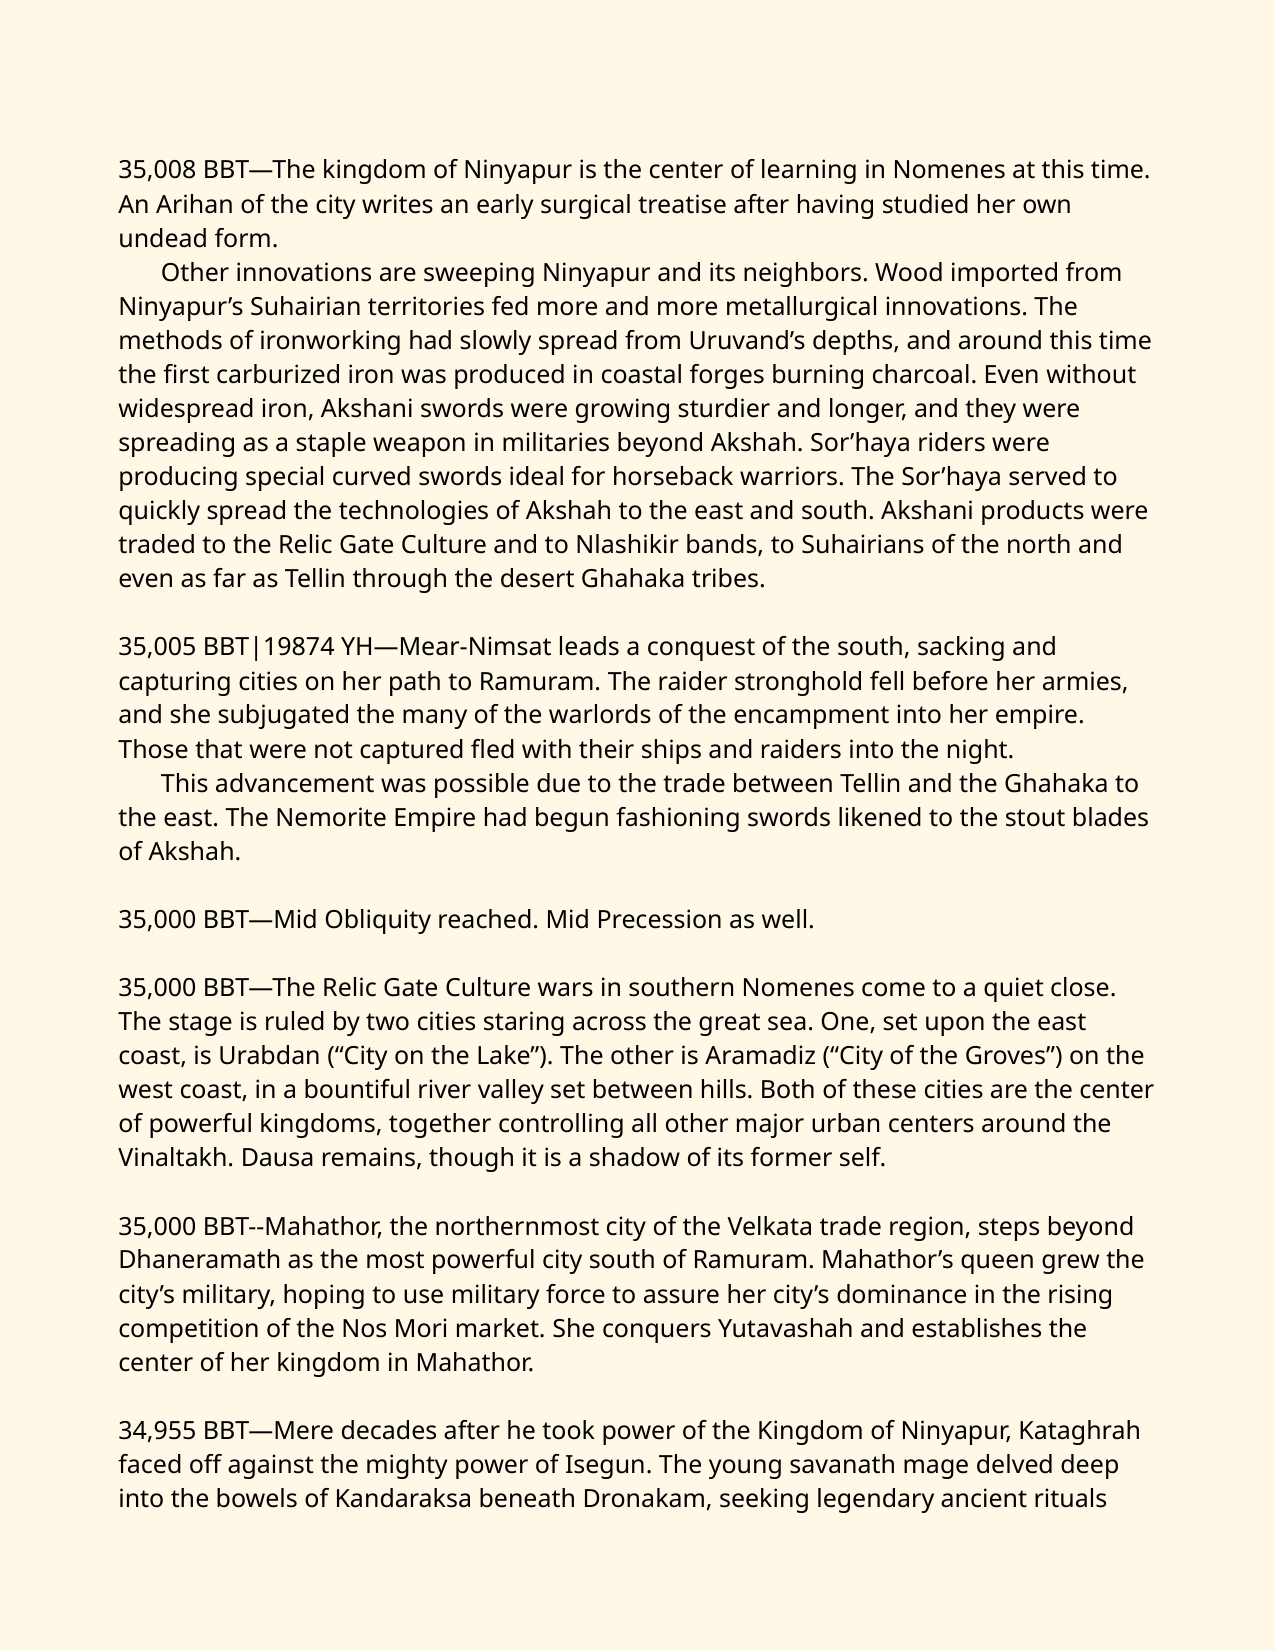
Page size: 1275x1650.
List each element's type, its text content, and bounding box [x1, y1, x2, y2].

text 34,955 BBT—Mere decades after he took power of the Kingdom of Ninyapur, Kataghrah faced off against the mighty power of Isegun. The young savanath mage delved deep into the bowels of Kandaraksa beneath Dronakam, seeking legendary ancient rituals [118, 1412, 1157, 1515]
text Other innovations are sweeping Ninyapur and its neighbors. Wood imported from Ninyapur’s Suhairian territories fed more and more metallurgical innovations. The methods of ironworking had slowly spread from Uruvand’s depths, and around this time the first carburized iron was produced in coastal forges burning charcoal. Even without widespread iron, Akshani swords were growing sturdier and longer, and they were spreading as a staple weapon in militaries beyond Akshah. Sor’haya riders were producing special curved swords ideal for horseback warriors. The Sor’haya served to quickly spread the technologies of Akshah to the east and south. Akshani products were traded to the Relic Gate Culture and to Nlashikir bands, to Suhairians of the north and even as far as Tellin through the desert Ghahaka tribes. [118, 254, 1157, 595]
text 35,008 BBT—The kingdom of Ninyapur is the center of learning in Nomenes at this time. An Arihan of the city writes an early surgical treatise after having studied her own undead form. [118, 152, 1157, 254]
text 35,000 BBT—Mid Obliquity reached. Mid Precession as well. [118, 902, 1157, 936]
text 35,000 BBT—The Relic Gate Culture wars in southern Nomenes come to a quiet close. The stage is ruled by two cities staring across the great sea. One, set upon the east coast, is Urabdan (“City on the Lake”). The other is Aramadiz (“City of the Groves”) on the west coast, in a bountiful river valley set between hills. Both of these cities are the center of powerful kingdoms, together controlling all other major urban centers around the Vinaltakh. Dausa remains, though it is a shadow of its former self. [118, 970, 1157, 1174]
text This advancement was possible due to the trade between Tellin and the Ghahaka to the east. The Nemorite Empire had begun fashioning swords likened to the stout blades of Akshah. [118, 765, 1157, 867]
text 35,005 BBT|19874 YH—Mear-Nimsat leads a conquest of the south, sacking and capturing cities on her path to Ramuram. The raider stronghold fell before her armies, and she subjugated the many of the warlords of the encampment into her empire. Those that were not captured fled with their ships and raiders into the night. [118, 629, 1157, 765]
text 35,000 BBT--Mahathor, the northernmost city of the Velkata trade region, steps beyond Dhaneramath as the most powerful city south of Ramuram. Mahathor’s queen grew the city’s military, hoping to use military force to assure her city’s dominance in the rising competition of the Nos Mori market. She conquers Yutavashah and establishes the center of her kingdom in Mahathor. [118, 1208, 1157, 1378]
